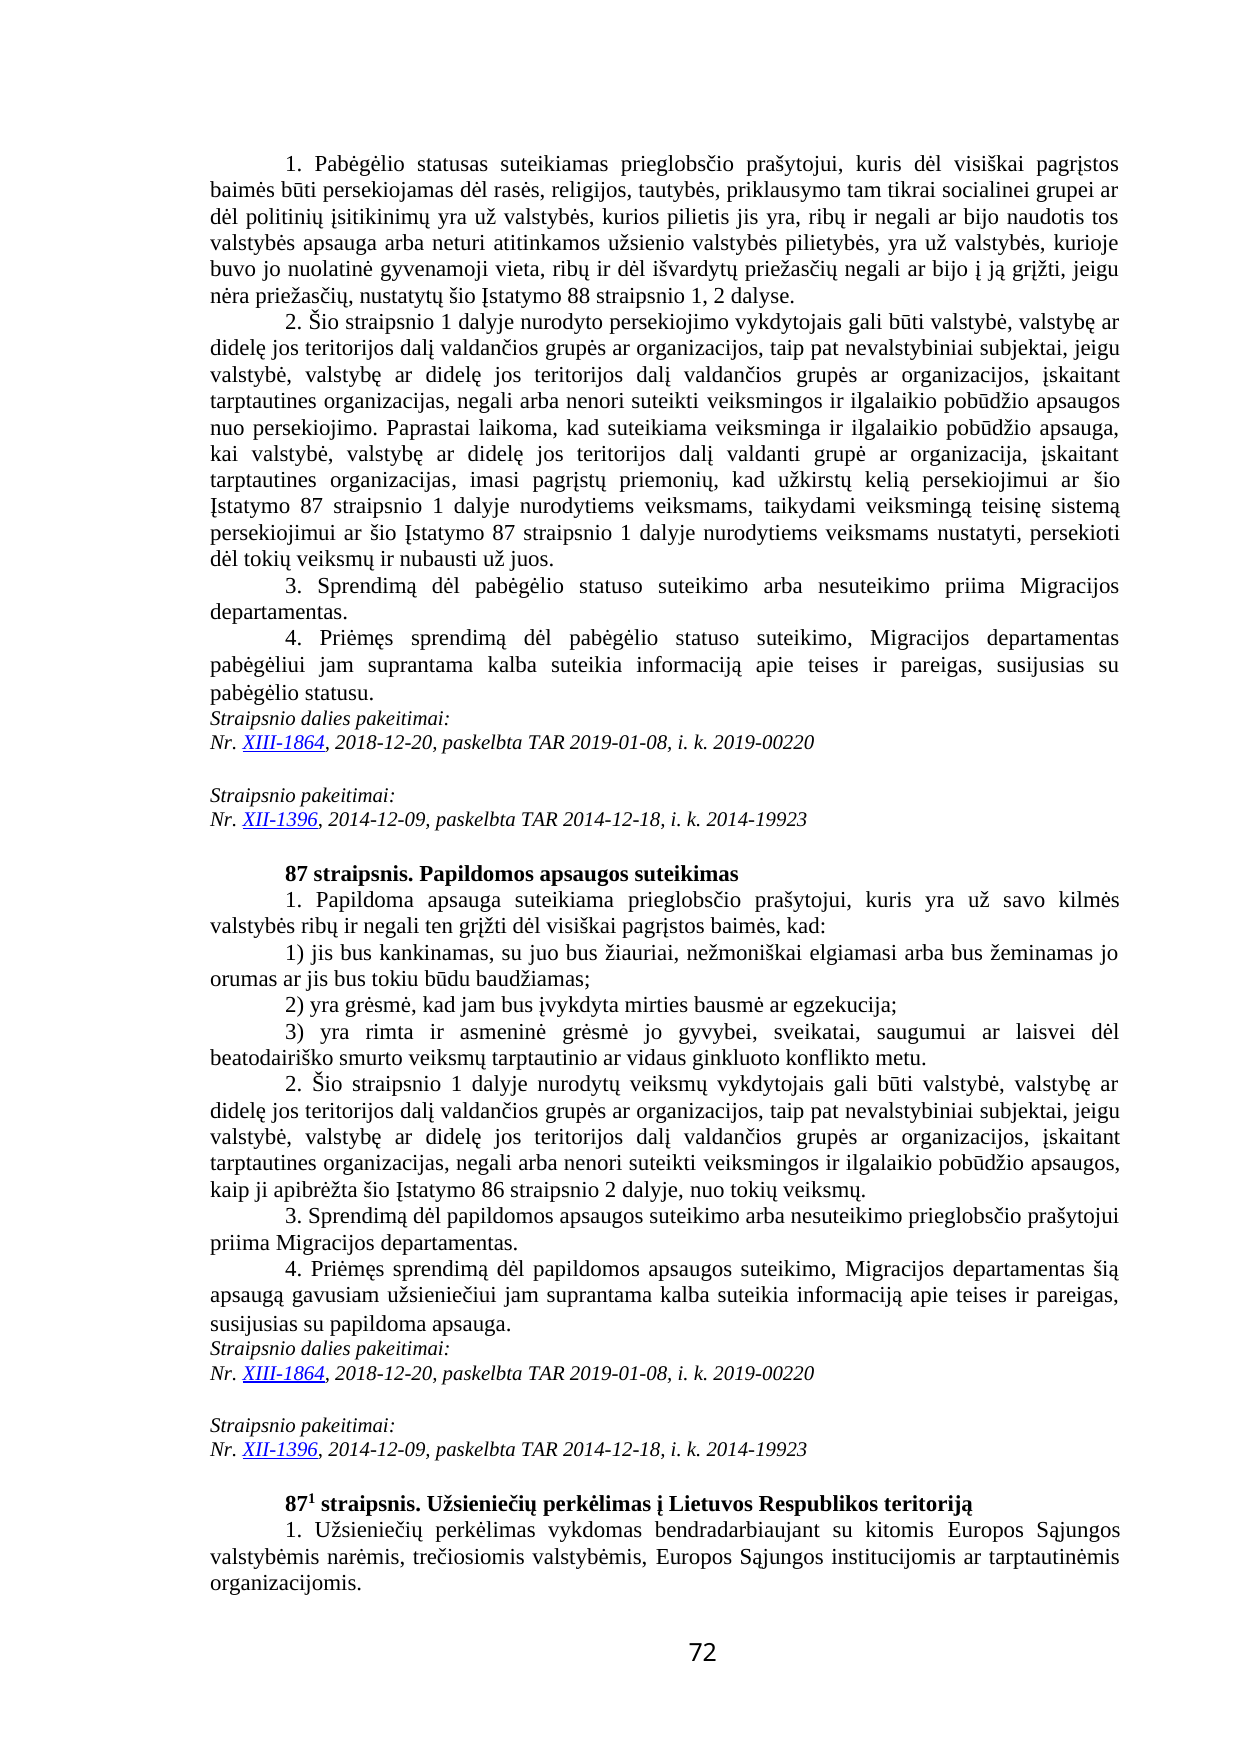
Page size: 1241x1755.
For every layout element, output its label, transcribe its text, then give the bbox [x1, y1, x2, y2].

text 3) yra rimta ir asmeninė grėsmė jo gyvybei, sveikatai, saugumui ar laisvei dėl beatodairiško smurto veiksmų tarptautinio ar vidaus ginkluoto konflikto metu. [210, 1018, 1120, 1070]
text 2) yra grėsmė, kad jam bus įvykdyta mirties bausmė ar egzekucija; [210, 991, 1120, 1018]
text 3. Sprendimą dėl papildomos apsaugos suteikimo arba nesuteikimo prieglobsčio prašytojui priima Migracijos departamentas. [210, 1202, 1120, 1255]
text Nr. XII-1396, 2014-12-09, paskelbta TAR 2014-12-18, i. k. 2014-19923 [210, 1437, 1120, 1461]
text 87 straipsnis. Papildomos apsaugos suteikimas [210, 859, 1120, 886]
text Nr. XII-1396, 2014-12-09, paskelbta TAR 2014-12-18, i. k. 2014-19923 [210, 807, 1120, 831]
text 1. Papildoma apsauga suteikiama prieglobsčio prašytojui, kuris yra už savo kilmės valstybės ribų ir negali ten grįžti dėl visiškai pagrįstos baimės, kad: [210, 886, 1120, 939]
text 1) jis bus kankinamas, su juo bus žiauriai, nežmoniškai elgiamasi arba bus žeminamas jo orumas ar jis bus tokiu būdu baudžiamas; [210, 939, 1120, 991]
text 2. Šio straipsnio 1 dalyje nurodytų veiksmų vykdytojais gali būti valstybė, valstybę ar didelę jos teritorijos dalį valdančios grupės ar organizacijos, taip pat nevalstybiniai subjektai, jeigu valstybė, valstybę ar didelę jos teritorijos dalį valdančios grupės ar organizacijos, įskaitant tarptautines organizacijas, negali arba nenori suteikti veiksmingos ir ilgalaikio pobūdžio apsaugos, kaip ji apibrėžta šio Įstatymo 86 straipsnio 2 dalyje, nuo tokių veiksmų. [210, 1070, 1120, 1202]
text 3. Sprendimą dėl pabėgėlio statuso suteikimo arba nesuteikimo priima Migracijos departamentas. [210, 572, 1120, 624]
text Straipsnio dalies pakeitimai: [210, 706, 1120, 730]
text Straipsnio pakeitimai: [210, 783, 1120, 807]
text 4. Priėmęs sprendimą dėl pabėgėlio statuso suteikimo, Migracijos departamentas pabėgėliui jam suprantama kalba suteikia informaciją apie teises ir pareigas, susijusias su pabėgėlio statusu. [210, 624, 1120, 706]
text Nr. XIII-1864, 2018-12-20, paskelbta TAR 2019-01-08, i. k. 2019-00220 [210, 730, 1120, 754]
text Straipsnio pakeitimai: [210, 1413, 1120, 1437]
text 1. Pabėgėlio statusas suteikiamas prieglobsčio prašytojui, kuris dėl visiškai pagrįstos baimės būti persekiojamas dėl rasės, religijos, tautybės, priklausymo tam tikrai socialinei grupei ar dėl politinių įsitikinimų yra už valstybės, kurios pilietis jis yra, ribų ir negali ar bijo naudotis tos valstybės apsauga arba neturi atitinkamos užsienio valstybės pilietybės, yra už valstybės, kurioje buvo jo nuolatinė gyvenamoji vieta, ribų ir dėl išvardytų priežasčių negali ar bijo į ją grįžti, jeigu nėra priežasčių, nustatytų šio Įstatymo 88 straipsnio 1, 2 dalyse. [210, 150, 1120, 308]
text Nr. XIII-1864, 2018-12-20, paskelbta TAR 2019-01-08, i. k. 2019-00220 [210, 1360, 1120, 1384]
text 1. Užsieniečių perkėlimas vykdomas bendradarbiaujant su kitomis Europos Sąjungos valstybėmis narėmis, trečiosiomis valstybėmis, Europos Sąjungos institucijomis ar tarptautinėmis organizacijomis. [210, 1516, 1120, 1596]
text 871 straipsnis. Užsieniečių perkėlimas į Lietuvos Respublikos teritoriją [210, 1490, 1120, 1516]
text Straipsnio dalies pakeitimai: [210, 1336, 1120, 1360]
text 4. Priėmęs sprendimą dėl papildomos apsaugos suteikimo, Migracijos departamentas šią apsaugą gavusiam užsieniečiui jam suprantama kalba suteikia informaciją apie teises ir pareigas, susijusias su papildoma apsauga. [210, 1255, 1120, 1336]
text 2. Šio straipsnio 1 dalyje nurodyto persekiojimo vykdytojais gali būti valstybė, valstybę ar didelę jos teritorijos dalį valdančios grupės ar organizacijos, taip pat nevalstybiniai subjektai, jeigu valstybė, valstybę ar didelę jos teritorijos dalį valdančios grupės ar organizacijos, įskaitant tarptautines organizacijas, negali arba nenori suteikti veiksmingos ir ilgalaikio pobūdžio apsaugos nuo persekiojimo. Paprastai laikoma, kad suteikiama veiksminga ir ilgalaikio pobūdžio apsauga, kai valstybė, valstybę ar didelę jos teritorijos dalį valdanti grupė ar organizacija, įskaitant tarptautines organizacijas, imasi pagrįstų priemonių, kad užkirstų kelią persekiojimui ar šio Įstatymo 87 straipsnio 1 dalyje nurodytiems veiksmams, taikydami veiksmingą teisinę sistemą persekiojimui ar šio Įstatymo 87 straipsnio 1 dalyje nurodytiems veiksmams nustatyti, persekioti dėl tokių veiksmų ir nubausti už juos. [210, 308, 1120, 572]
